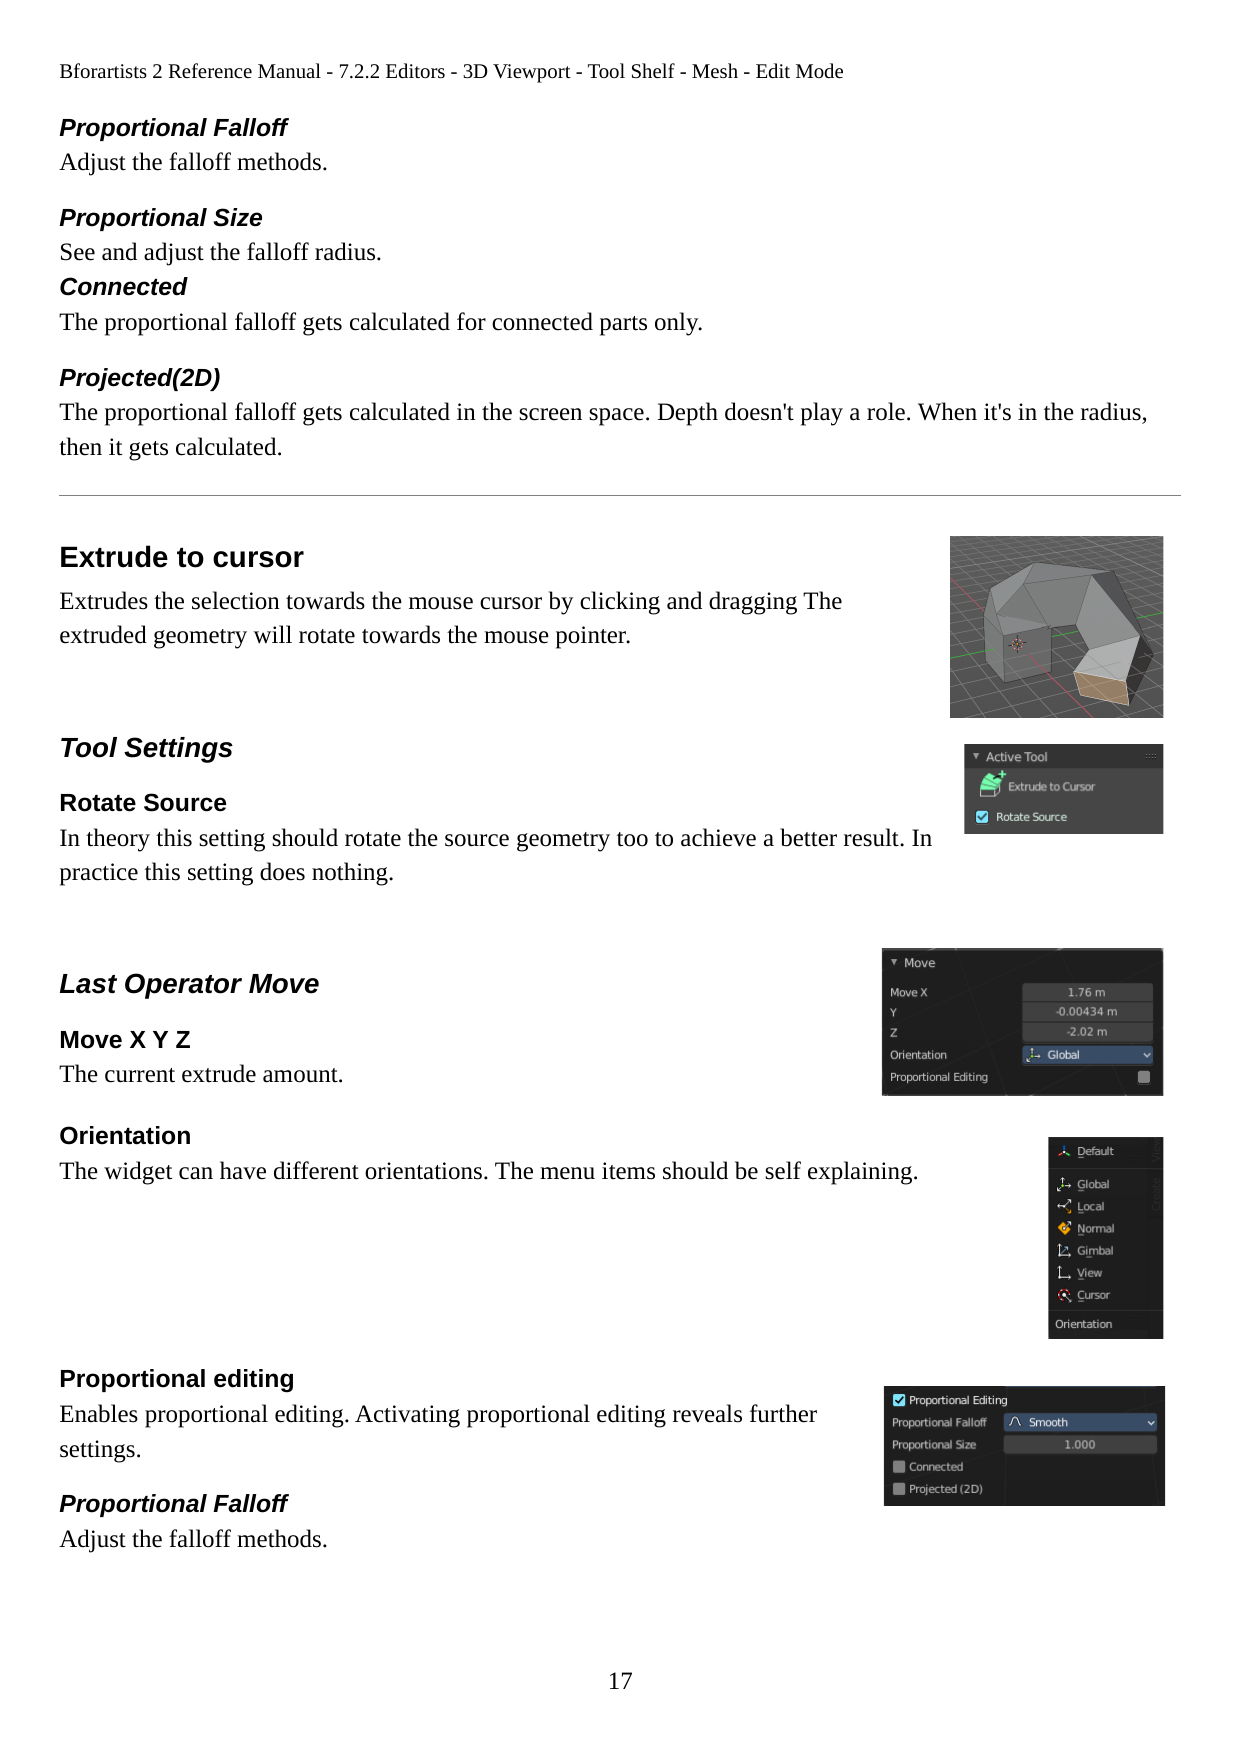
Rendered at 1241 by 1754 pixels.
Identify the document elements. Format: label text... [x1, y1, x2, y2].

text The proportional falloff gets calculated for connected parts only. [59, 307, 1181, 336]
text The current extrude amount. [59, 1059, 881, 1088]
text Adjust the falloff methods. [59, 147, 1181, 176]
subtitle [1164, 1025, 1181, 1053]
text The widget can have different orientations. The menu items should be self explaining. [59, 1156, 1048, 1184]
picture [964, 744, 1164, 834]
subtitle Proportional Falloff [59, 113, 1181, 141]
subtitle Proportional editing [59, 1364, 1181, 1393]
subtitle Extrude to cursor [59, 540, 950, 573]
subtitle Connected [59, 272, 1181, 301]
subtitle Move X Y Z [59, 1025, 881, 1053]
picture [1048, 1137, 1164, 1339]
text Enables proportional editing. Activating proportional editing reveals further settings. [59, 1399, 883, 1463]
text In theory this setting should rotate the source geometry too to achieve a better result. In practice this setting does nothing. [59, 823, 1181, 886]
subtitle Tool Settings [59, 731, 1181, 763]
text See and adjust the falloff radius. [59, 237, 1181, 266]
text Extrudes the selection towards the mouse cursor by clicking and dragging The extruded geometry will rotate towards the mouse pointer. [59, 586, 950, 649]
subtitle Proportional Size [59, 203, 1181, 231]
subtitle Rotate Source [59, 788, 964, 816]
picture [883, 1386, 1166, 1506]
subtitle Proportional Falloff [59, 1489, 1181, 1518]
subtitle Projected(2D) [59, 363, 1181, 391]
text The proportional falloff gets calculated in the screen space. Depth doesn't play a role. When it's in the radius, then it gets calculated. [59, 397, 1181, 461]
picture [881, 948, 1164, 1096]
text Adjust the falloff methods. [59, 1524, 1181, 1553]
subtitle Orientation [59, 1121, 1181, 1149]
subtitle [1164, 788, 1181, 816]
subtitle [1164, 540, 1181, 573]
picture [950, 536, 1164, 718]
subtitle [1164, 968, 1181, 1000]
subtitle Last Operator Move [59, 968, 881, 1000]
